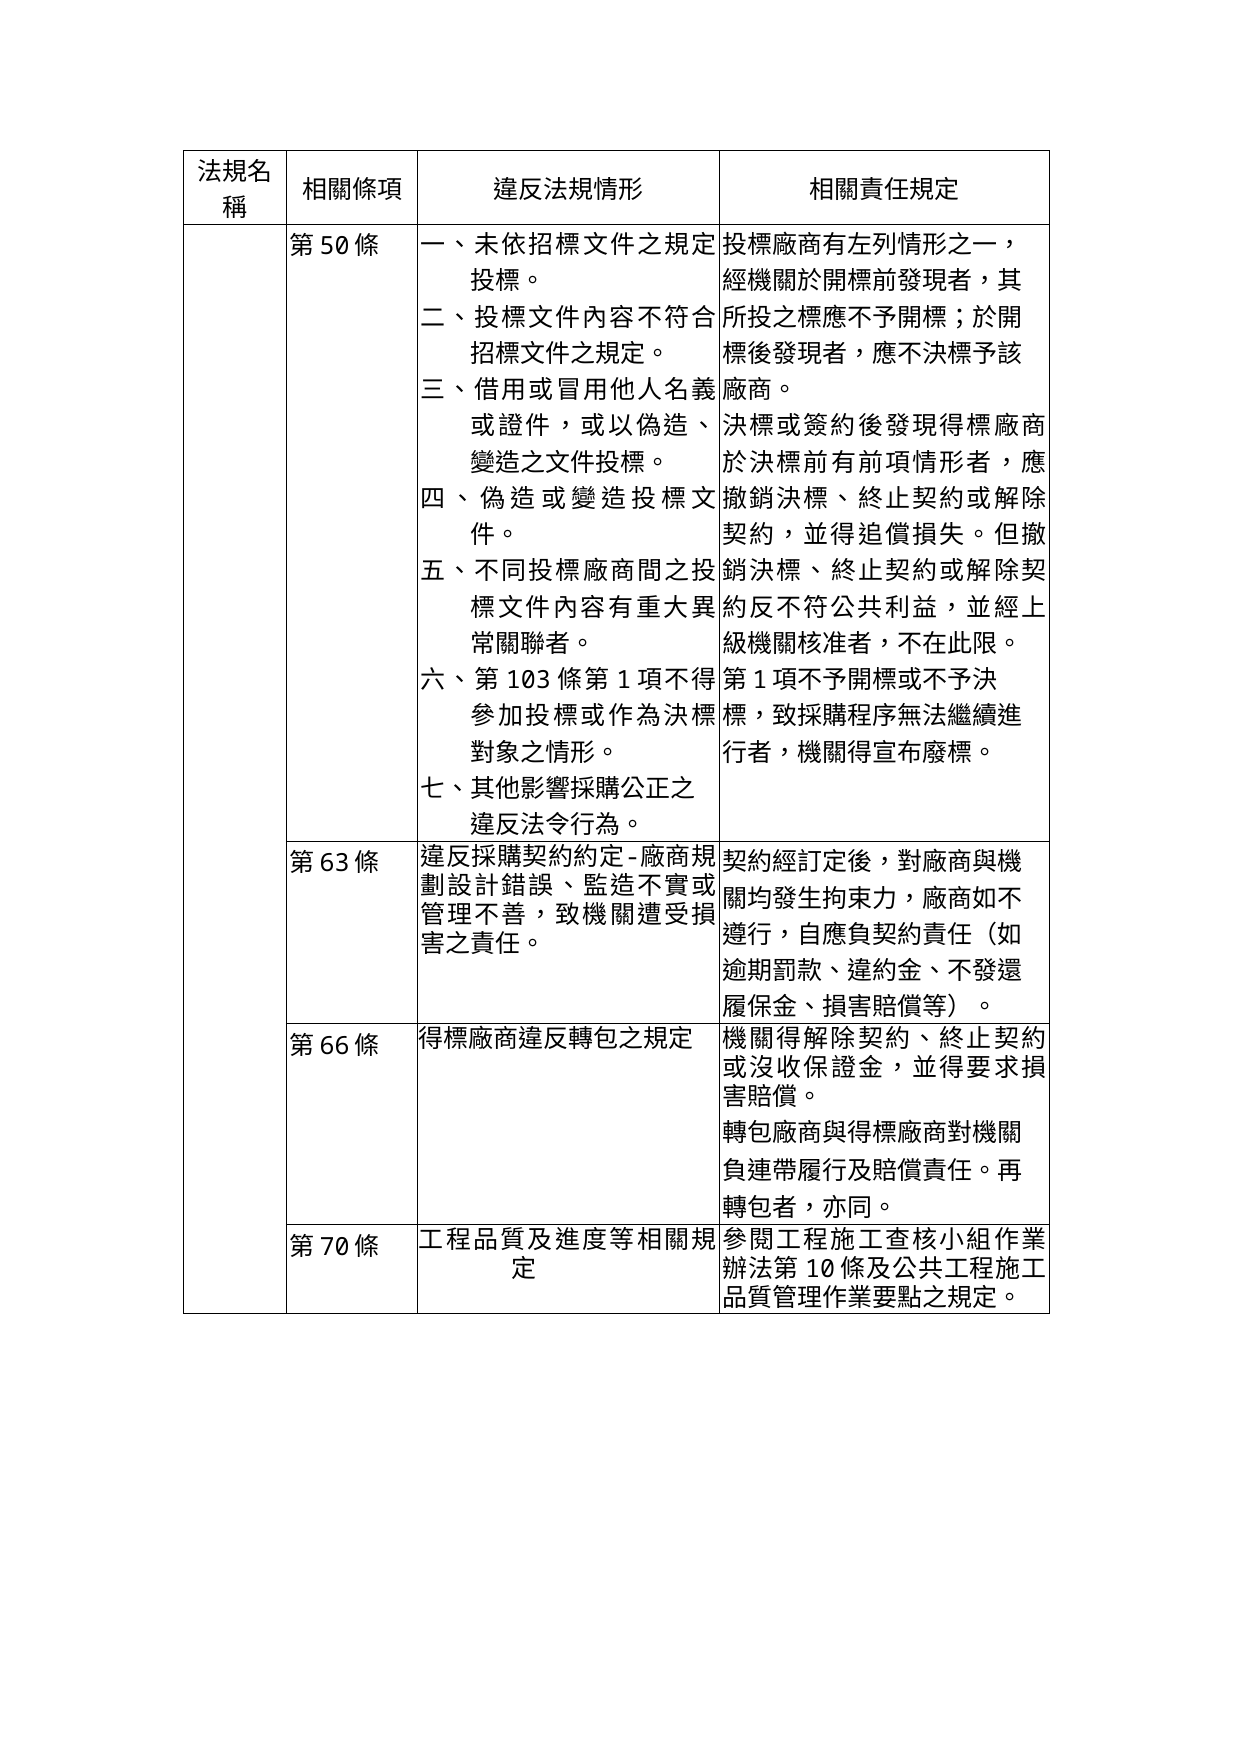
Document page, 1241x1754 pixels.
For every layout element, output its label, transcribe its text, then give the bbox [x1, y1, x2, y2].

table_cell 第66條 [287, 1024, 417, 1224]
table_cell 工程品質及進度等相關規定 [418, 1225, 719, 1313]
table_cell 一、未依招標文件之規定投標。 二、投標文件內容不符合招標文件之規定。 三、借用或冒用他人名義或證件，或以偽造、變造之文件投標。 四、偽造或變造投標文件。 五、不同投標廠商間之投標文件內容有重大異常關聯者。 六、第103條第1項不得參加投標或作為決標對象之情形。 七、其他影響採購公正之違反法令行為。 [418, 225, 719, 841]
table_header 相關條項 [287, 151, 417, 223]
table_header 法規名稱 [184, 151, 286, 223]
table_cell [184, 225, 286, 1313]
table_cell 得標廠商違反轉包之規定 [418, 1024, 719, 1224]
table_cell 違反採購契約約定-廠商規劃設計錯誤、監造不實或管理不善，致機關遭受損害之責任。 [418, 842, 719, 1023]
table_cell 第50條 [287, 225, 417, 841]
table_cell 機關得解除契約、終止契約或沒收保證金，並得要求損害賠償。 轉包廠商與得標廠商對機關負連帶履行及賠償責任。再轉包者，亦同。 [720, 1024, 1049, 1224]
table_cell 契約經訂定後，對廠商與機關均發生拘束力，廠商如不遵行，自應負契約責任（如逾期罰款、違約金、不發還履保金、損害賠償等）。 [720, 842, 1049, 1023]
table_cell 投標廠商有左列情形之一，經機關於開標前發現者，其所投之標應不予開標；於開標後發現者，應不決標予該廠商。 決標或簽約後發現得標廠商於決標前有前項情形者，應撤銷決標、終止契約或解除契約，並得追償損失。但撤銷決標、終止契約或解除契約反不符公共利益，並經上級機關核准者，不在此限。 第1項不予開標或不予決標，致採購程序無法繼續進行者，機關得宣布廢標。 [720, 225, 1049, 841]
table_cell 參閱工程施工查核小組作業辦法第10條及公共工程施工品質管理作業要點之規定。 [720, 1225, 1049, 1313]
table_header 相關責任規定 [720, 151, 1049, 223]
table_header 違反法規情形 [418, 151, 719, 223]
table_cell 第70條 [287, 1225, 417, 1313]
table_cell 第63條 [287, 842, 417, 1023]
